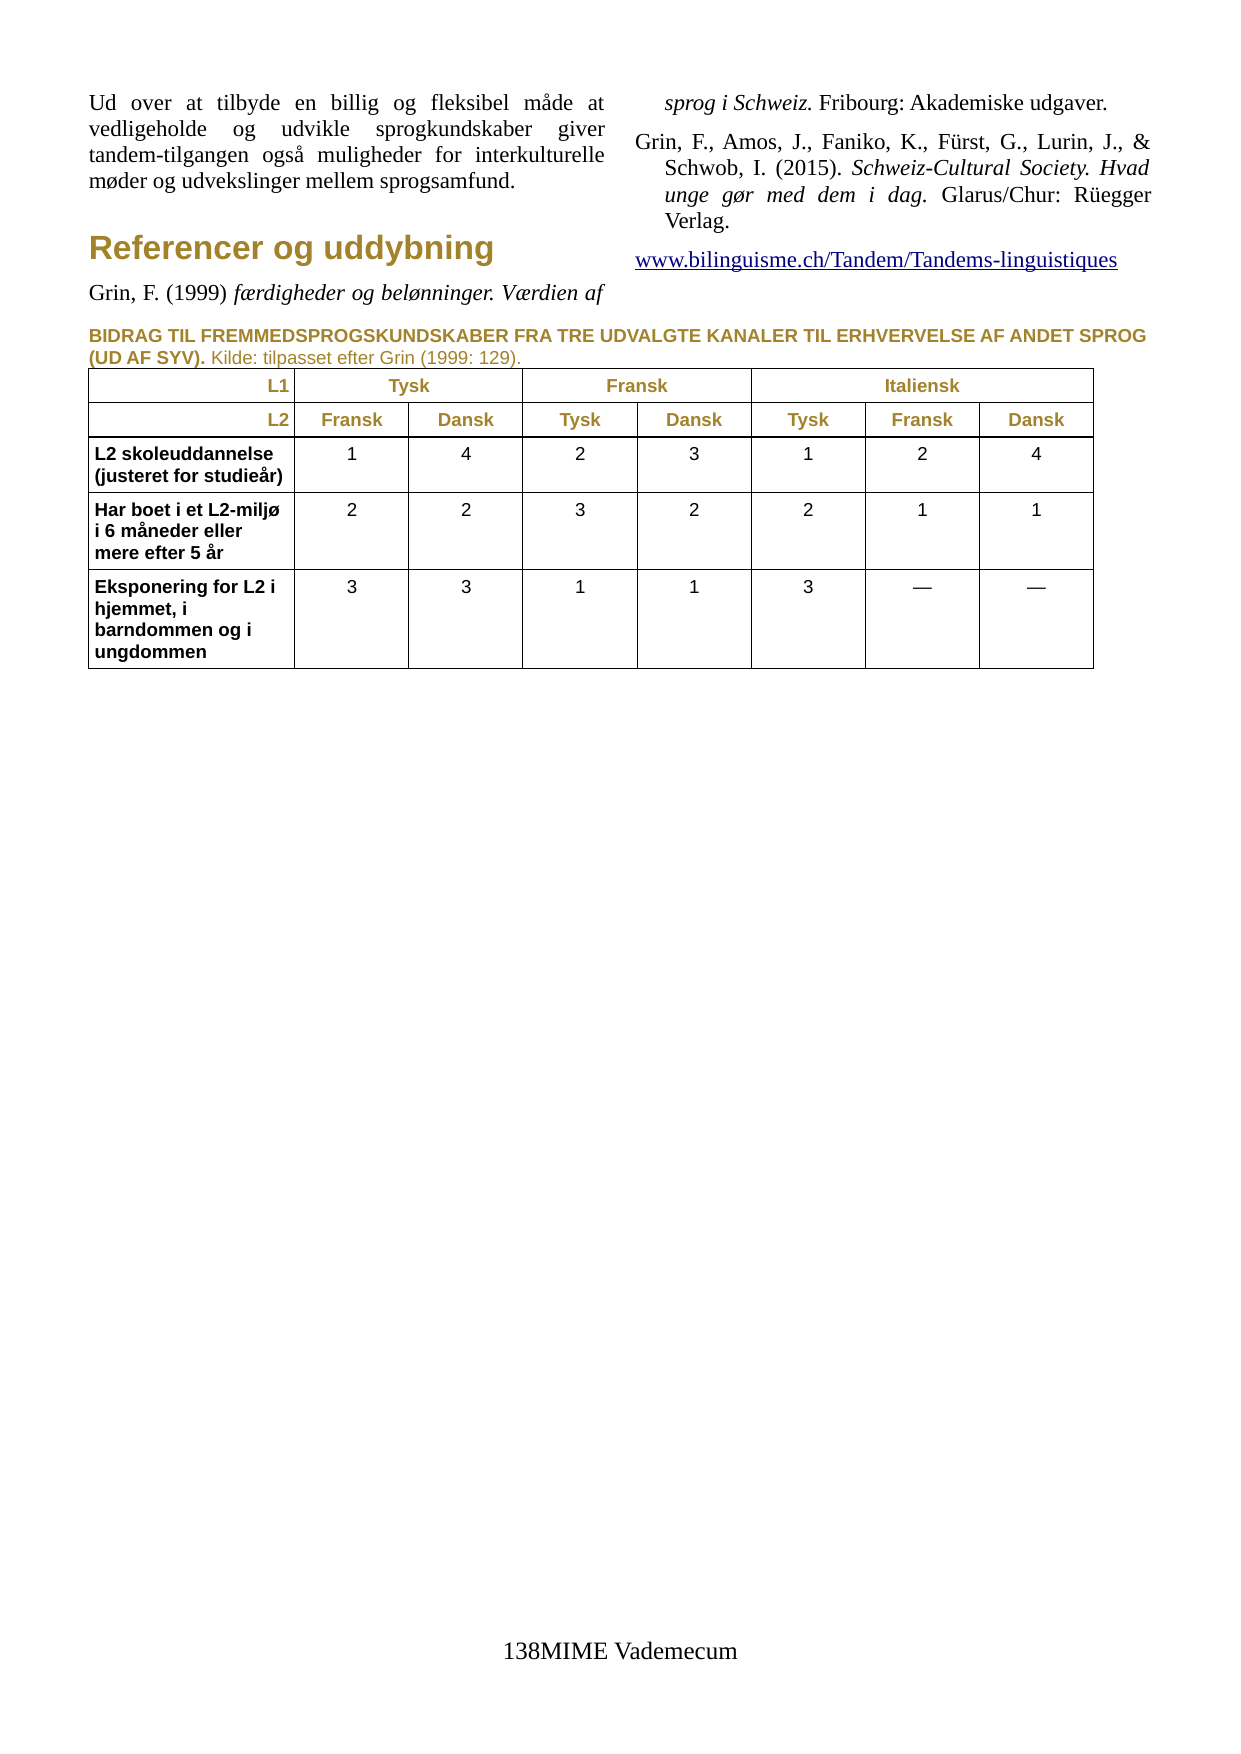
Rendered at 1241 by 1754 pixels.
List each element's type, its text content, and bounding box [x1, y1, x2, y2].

table_cell 1 [523, 570, 637, 668]
table_cell Eksponering for L2 i hjemmet, i barndommen og i ungdommen [89, 570, 294, 668]
table_cell Dansk [980, 403, 1093, 436]
table_cell 2 [866, 438, 979, 492]
table_cell 1 [752, 438, 865, 492]
table_cell 2 [409, 493, 522, 569]
table_cell Dansk [638, 403, 751, 436]
table_cell 4 [980, 438, 1093, 492]
table_cell 1 [866, 493, 979, 569]
table_header L1 [89, 369, 294, 402]
table_cell L2 [89, 403, 294, 436]
table_cell 4 [409, 438, 522, 492]
table_cell L2 skoleuddannelse (justeret for studieår) [89, 438, 294, 492]
text sprog i Schweiz. Fribourg: Akademiske udgaver. [635, 88, 1152, 115]
table_cell — [866, 570, 979, 668]
table_cell Fransk [295, 403, 408, 436]
table_cell 3 [523, 493, 637, 569]
table_cell 1 [638, 570, 751, 668]
table_cell 2 [752, 493, 865, 569]
table_cell Tysk [752, 403, 865, 436]
text Ud over at tilbyde en billig og fleksibel måde at vedligeholde og udvikle sprogkundskaber giver tandem-tilgangen også muligheder for interkulturelle møder og udvekslinger mellem sprogsamfund. [88, 88, 605, 194]
text Grin, F., Amos, J., Faniko, K., Fürst, G., Lurin, J., & Schwob, I. (2015). Schweiz-Cultural Society. Hvad unge gør med dem i dag. Glarus/Chur: Rüegger Verlag. [635, 128, 1152, 233]
table_cell 1 [980, 493, 1093, 569]
table_header Italiensk [752, 369, 1093, 402]
table_cell Tysk [523, 403, 637, 436]
table_cell 1 [295, 438, 408, 492]
text Grin, F. (1999) færdigheder og belønninger. Værdien af [88, 279, 605, 305]
text BIDRAG TIL FREMMEDSPROGSKUNDSKABER FRA TRE UDVALGTE KANALER TIL ERHVERVELSE AF ANDET SPROG (UD AF SYV). Kilde: tilpasset efter Grin (1999: 129). [88, 325, 1152, 368]
table_cell Fransk [866, 403, 979, 436]
table_cell 3 [752, 570, 865, 668]
table_cell 2 [295, 493, 408, 569]
table_cell 3 [409, 570, 522, 668]
table_cell — [980, 570, 1093, 668]
table_cell 2 [523, 438, 637, 492]
table_header Fransk [523, 369, 751, 402]
table_cell Dansk [409, 403, 522, 436]
table_cell 3 [295, 570, 408, 668]
table_cell Har boet i et L2-miljø i 6 måneder eller mere efter 5 år [89, 493, 294, 569]
subtitle Referencer og uddybning [88, 228, 605, 266]
table_header Tysk [295, 369, 522, 402]
text www.bilinguisme.ch/Tandem/Tandems-linguistiques [635, 246, 1152, 273]
table_cell 3 [638, 438, 751, 492]
table_cell 2 [638, 493, 751, 569]
